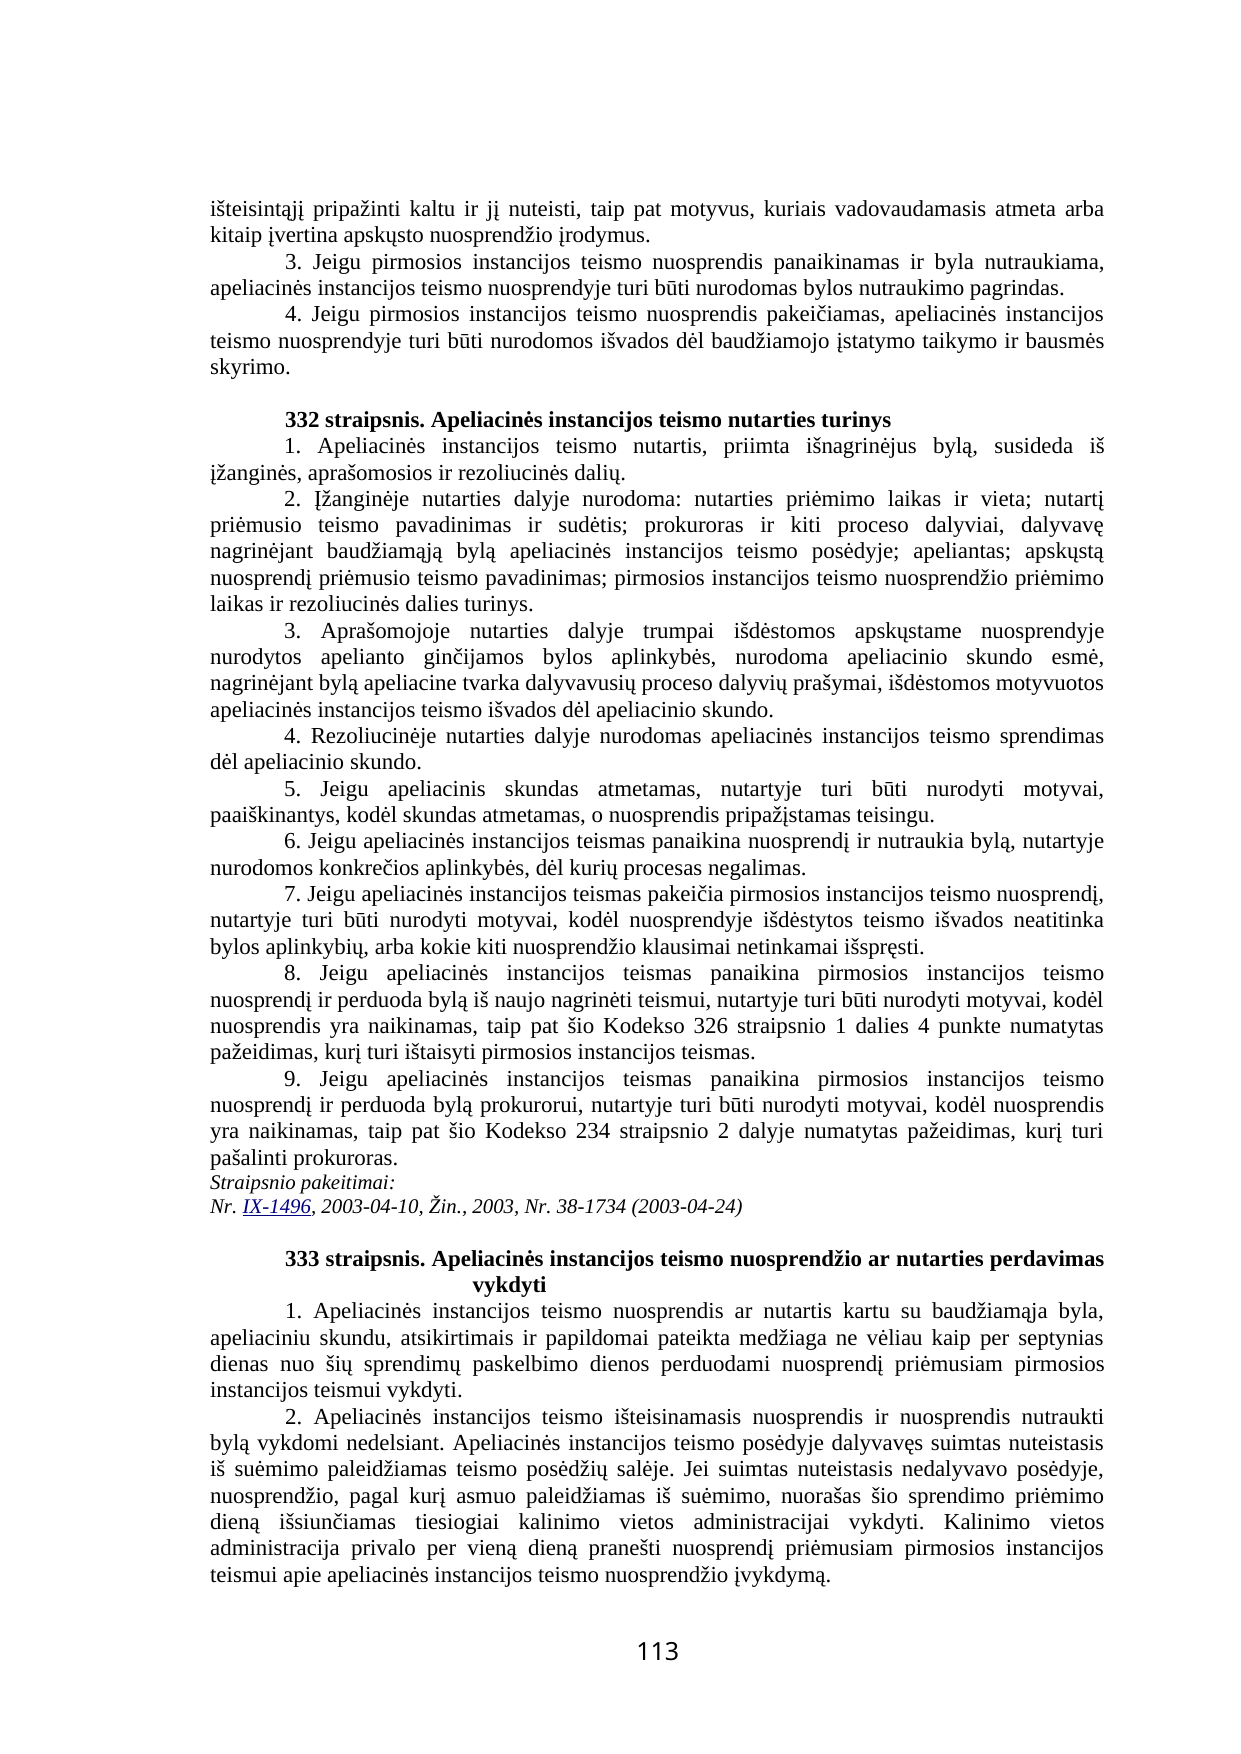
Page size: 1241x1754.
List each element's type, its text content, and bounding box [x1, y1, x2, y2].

text 2. Įžanginėje nutarties dalyje nurodoma: nutarties priėmimo laikas ir vieta; nutartį priėmusio teismo pavadinimas ir sudėtis; prokuroras ir kiti proceso dalyviai, dalyvavę nagrinėjant baudžiamąją bylą apeliacinės instancijos teismo posėdyje; apeliantas; apskųstą nuosprendį priėmusio teismo pavadinimas; pirmosios instancijos teismo nuosprendžio priėmimo laikas ir rezoliucinės dalies turinys. [210, 485, 1106, 617]
text 2. Apeliacinės instancijos teismo išteisinamasis nuosprendis ir nuosprendis nutraukti bylą vykdomi nedelsiant. Apeliacinės instancijos teismo posėdyje dalyvavęs suimtas nuteistasis iš suėmimo paleidžiamas teismo posėdžių salėje. Jei suimtas nuteistasis nedalyvavo posėdyje, nuosprendžio, pagal kurį asmuo paleidžiamas iš suėmimo, nuorašas šio sprendimo priėmimo dieną išsiunčiamas tiesiogiai kalinimo vietos administracijai vykdyti. Kalinimo vietos administracija privalo per vieną dieną pranešti nuosprendį priėmusiam pirmosios instancijos teismui apie apeliacinės instancijos teismo nuosprendžio įvykdymą. [210, 1403, 1106, 1587]
text 1. Apeliacinės instancijos teismo nuosprendis ar nutartis kartu su baudžiamąja byla, apeliaciniu skundu, atsikirtimais ir papildomai pateikta medžiaga ne vėliau kaip per septynias dienas nuo šių sprendimų paskelbimo dienos perduodami nuosprendį priėmusiam pirmosios instancijos teismui vykdyti. [210, 1297, 1106, 1403]
text 1. Apeliacinės instancijos teismo nutartis, priimta išnagrinėjus bylą, susideda iš įžanginės, aprašomosios ir rezoliucinės dalių. [210, 432, 1106, 485]
text 5. Jeigu apeliacinis skundas atmetamas, nutartyje turi būti nurodyti motyvai, paaiškinantys, kodėl skundas atmetamas, o nuosprendis pripažįstamas teisingu. [210, 775, 1106, 827]
text 7. Jeigu apeliacinės instancijos teismas pakeičia pirmosios instancijos teismo nuosprendį, nutartyje turi būti nurodyti motyvai, kodėl nuosprendyje išdėstytos teismo išvados neatitinka bylos aplinkybių, arba kokie kiti nuosprendžio klausimai netinkamai išspręsti. [210, 880, 1106, 959]
text 4. Rezoliucinėje nutarties dalyje nurodomas apeliacinės instancijos teismo sprendimas dėl apeliacinio skundo. [210, 722, 1106, 775]
text išteisintąjį pripažinti kaltu ir jį nuteisti, taip pat motyvus, kuriais vadovaudamasis atmeta arba kitaip įvertina apskųsto nuosprendžio įrodymus. [210, 195, 1106, 248]
text 332 straipsnis. Apeliacinės instancijos teismo nutarties turinys [210, 406, 1106, 432]
text Straipsnio pakeitimai: [210, 1170, 1106, 1194]
text 333 straipsnis. Apeliacinės instancijos teismo nuosprendžio ar nutarties perdavimas vykdyti [285, 1244, 1106, 1297]
text 6. Jeigu apeliacinės instancijos teismas panaikina nuosprendį ir nutraukia bylą, nutartyje nurodomos konkrečios aplinkybės, dėl kurių procesas negalimas. [210, 827, 1106, 880]
text Nr. IX-1496, 2003-04-10, Žin., 2003, Nr. 38-1734 (2003-04-24) [210, 1194, 1106, 1218]
text 4. Jeigu pirmosios instancijos teismo nuosprendis pakeičiamas, apeliacinės instancijos teismo nuosprendyje turi būti nurodomos išvados dėl baudžiamojo įstatymo taikymo ir bausmės skyrimo. [210, 300, 1106, 379]
text 3. Jeigu pirmosios instancijos teismo nuosprendis panaikinamas ir byla nutraukiama, apeliacinės instancijos teismo nuosprendyje turi būti nurodomas bylos nutraukimo pagrindas. [210, 248, 1106, 300]
text 8. Jeigu apeliacinės instancijos teismas panaikina pirmosios instancijos teismo nuosprendį ir perduoda bylą iš naujo nagrinėti teismui, nutartyje turi būti nurodyti motyvai, kodėl nuosprendis yra naikinamas, taip pat šio Kodekso 326 straipsnio 1 dalies 4 punkte numatytas pažeidimas, kurį turi ištaisyti pirmosios instancijos teismas. [210, 959, 1106, 1065]
text 9. Jeigu apeliacinės instancijos teismas panaikina pirmosios instancijos teismo nuosprendį ir perduoda bylą prokurorui, nutartyje turi būti nurodyti motyvai, kodėl nuosprendis yra naikinamas, taip pat šio Kodekso 234 straipsnio 2 dalyje numatytas pažeidimas, kurį turi pašalinti prokuroras. [210, 1065, 1106, 1170]
text 3. Aprašomojoje nutarties dalyje trumpai išdėstomos apskųstame nuosprendyje nurodytos apelianto ginčijamos bylos aplinkybės, nurodoma apeliacinio skundo esmė, nagrinėjant bylą apeliacine tvarka dalyvavusių proceso dalyvių prašymai, išdėstomos motyvuotos apeliacinės instancijos teismo išvados dėl apeliacinio skundo. [210, 617, 1106, 722]
